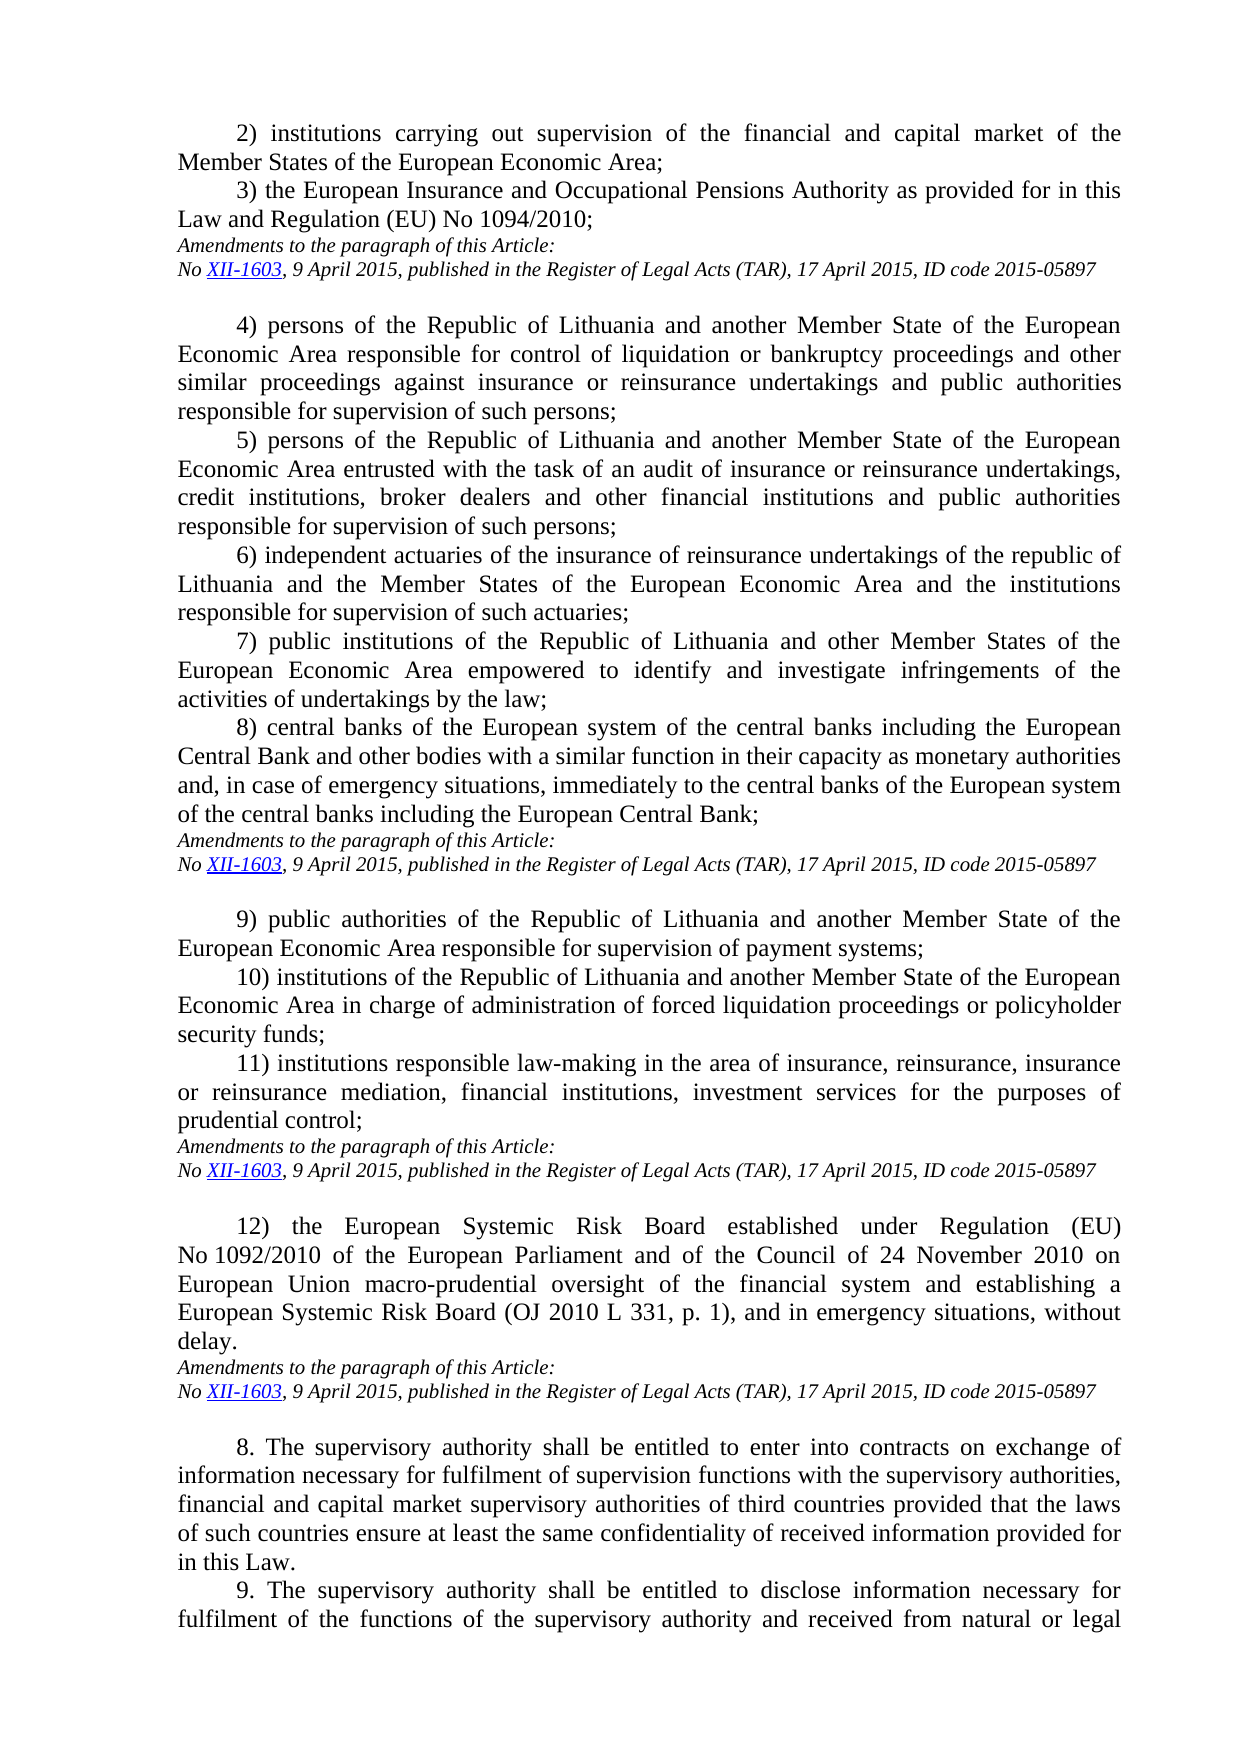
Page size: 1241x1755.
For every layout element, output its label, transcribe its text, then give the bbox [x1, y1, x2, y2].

text 7) public institutions of the Republic of Lithuania and other Member States of the European Economic Area empowered to identify and investigate infringements of the activities of undertakings by the law; [177, 626, 1122, 712]
text 8. The supervisory authority shall be entitled to enter into contracts on exchange of information necessary for fulfilment of supervision functions with the supervisory authorities, financial and capital market supervisory authorities of third countries provided that the laws of such countries ensure at least the same confidentiality of received information provided for in this Law. [177, 1432, 1122, 1576]
text 6) independent actuaries of the insurance of reinsurance undertakings of the republic of Lithuania and the Member States of the European Economic Area and the institutions responsible for supervision of such actuaries; [177, 540, 1122, 626]
text 2) institutions carrying out supervision of the financial and capital market of the Member States of the European Economic Area; [177, 118, 1122, 176]
text No XII-1603, 9 April 2015, published in the Register of Legal Acts (TAR), 17 April 2015, ID code 2015-05897 [177, 1158, 1122, 1182]
text No XII-1603, 9 April 2015, published in the Register of Legal Acts (TAR), 17 April 2015, ID code 2015-05897 [177, 852, 1122, 876]
text 9) public authorities of the Republic of Lithuania and another Member State of the European Economic Area responsible for supervision of payment systems; [177, 904, 1122, 962]
text Amendments to the paragraph of this Article: [177, 1134, 1122, 1158]
text No XII-1603, 9 April 2015, published in the Register of Legal Acts (TAR), 17 April 2015, ID code 2015-05897 [177, 257, 1122, 281]
text 9. The supervisory authority shall be entitled to disclose information necessary for fulfilment of the functions of the supervisory authority and received from natural or legal [177, 1576, 1122, 1633]
text Amendments to the paragraph of this Article: [177, 827, 1122, 852]
text Amendments to the paragraph of this Article: [177, 1355, 1122, 1379]
text 12) the European Systemic Risk Board established under Regulation (EU) No 1092/2010 of the European Parliament and of the Council of 24 November 2010 on European Union macro-prudential oversight of the financial system and establishing a European Systemic Risk Board (OJ 2010 L 331, p. 1), and in emergency situations, without delay. [177, 1211, 1122, 1355]
text 3) the European Insurance and Occupational Pensions Authority as provided for in this Law and Regulation (EU) No 1094/2010; [177, 176, 1122, 233]
text 5) persons of the Republic of Lithuania and another Member State of the European Economic Area entrusted with the task of an audit of insurance or reinsurance undertakings, credit institutions, broker dealers and other financial institutions and public authorities responsible for supervision of such persons; [177, 425, 1122, 540]
text 4) persons of the Republic of Lithuania and another Member State of the European Economic Area responsible for control of liquidation or bankruptcy proceedings and other similar proceedings against insurance or reinsurance undertakings and public authorities responsible for supervision of such persons; [177, 310, 1122, 425]
text No XII-1603, 9 April 2015, published in the Register of Legal Acts (TAR), 17 April 2015, ID code 2015-05897 [177, 1379, 1122, 1403]
text 11) institutions responsible law-making in the area of insurance, reinsurance, insurance or reinsurance mediation, financial institutions, investment services for the purposes of prudential control; [177, 1048, 1122, 1134]
text 10) institutions of the Republic of Lithuania and another Member State of the European Economic Area in charge of administration of forced liquidation proceedings or policyholder security funds; [177, 962, 1122, 1048]
text 8) central banks of the European system of the central banks including the European Central Bank and other bodies with a similar function in their capacity as monetary authorities and, in case of emergency situations, immediately to the central banks of the European system of the central banks including the European Central Bank; [177, 712, 1122, 827]
text Amendments to the paragraph of this Article: [177, 233, 1122, 257]
